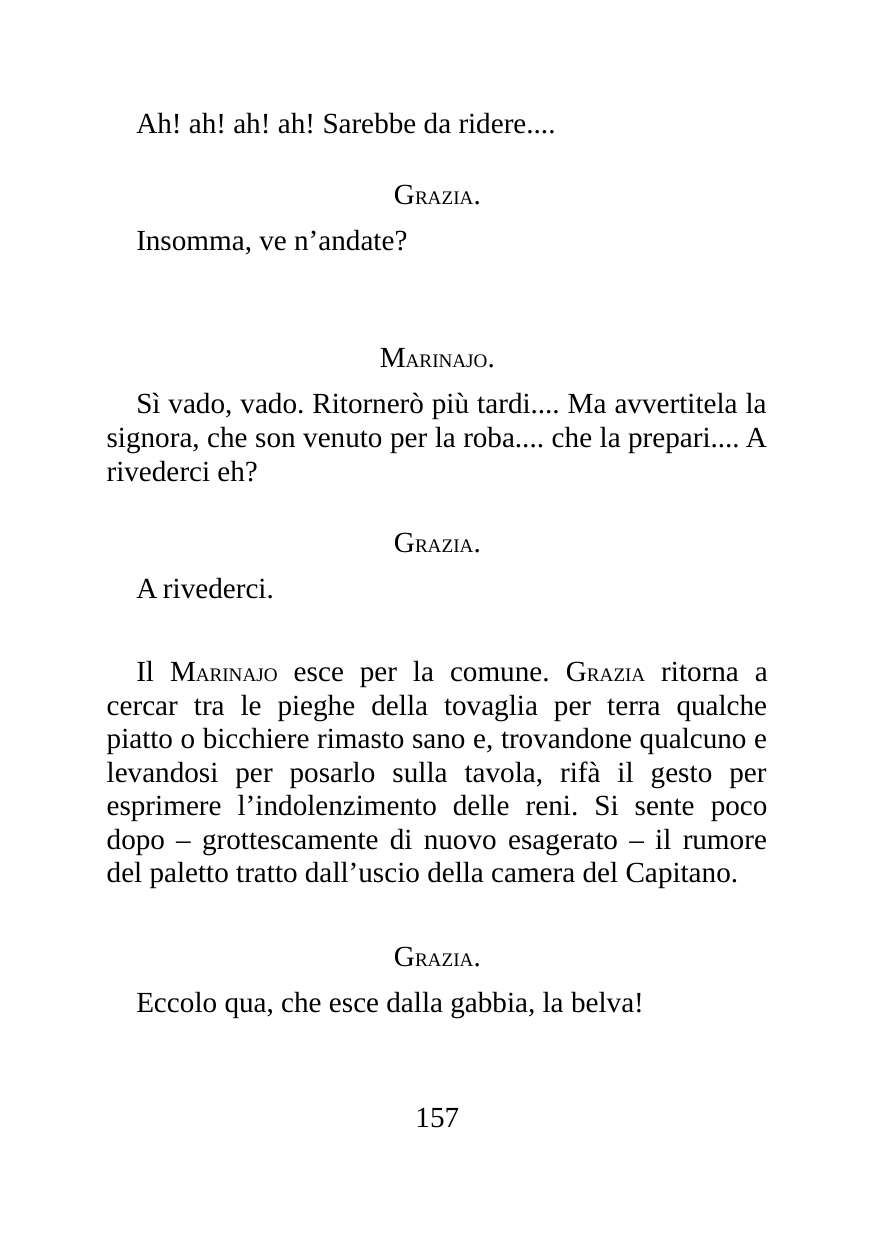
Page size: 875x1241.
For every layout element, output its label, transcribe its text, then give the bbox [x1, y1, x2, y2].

text Ah! ah! ah! ah! Sarebbe da ridere.... [106, 106, 768, 140]
text A rivederci. [106, 571, 768, 604]
text Marinajo. [106, 341, 768, 374]
text Grazia. [106, 177, 768, 211]
text Grazia. [106, 525, 768, 558]
text Eccolo qua, che esce dalla gabbia, la belva! [106, 985, 768, 1019]
text Il Marinajo esce per la comune. Grazia ritorna a cercar tra le pieghe della tovaglia per terra qualche piatto o bicchiere rimasto sano e, trovandone qualcuno e levandosi per posarlo sulla tavola, rifà il gesto per esprimere l’indolenzimento delle reni. Si sente poco dopo ‒ grottescamente di nuovo esagerato ‒ il rumore del paletto tratto dall’uscio della camera del Capitano. [106, 654, 768, 889]
text Grazia. [106, 939, 768, 973]
text Insomma, ve n’andate? [106, 223, 768, 257]
text Sì vado, vado. Ritornerò più tardi.... Ma avvertitela la signora, che son venuto per la roba.... che la prepari.... A rivederci eh? [106, 387, 768, 487]
